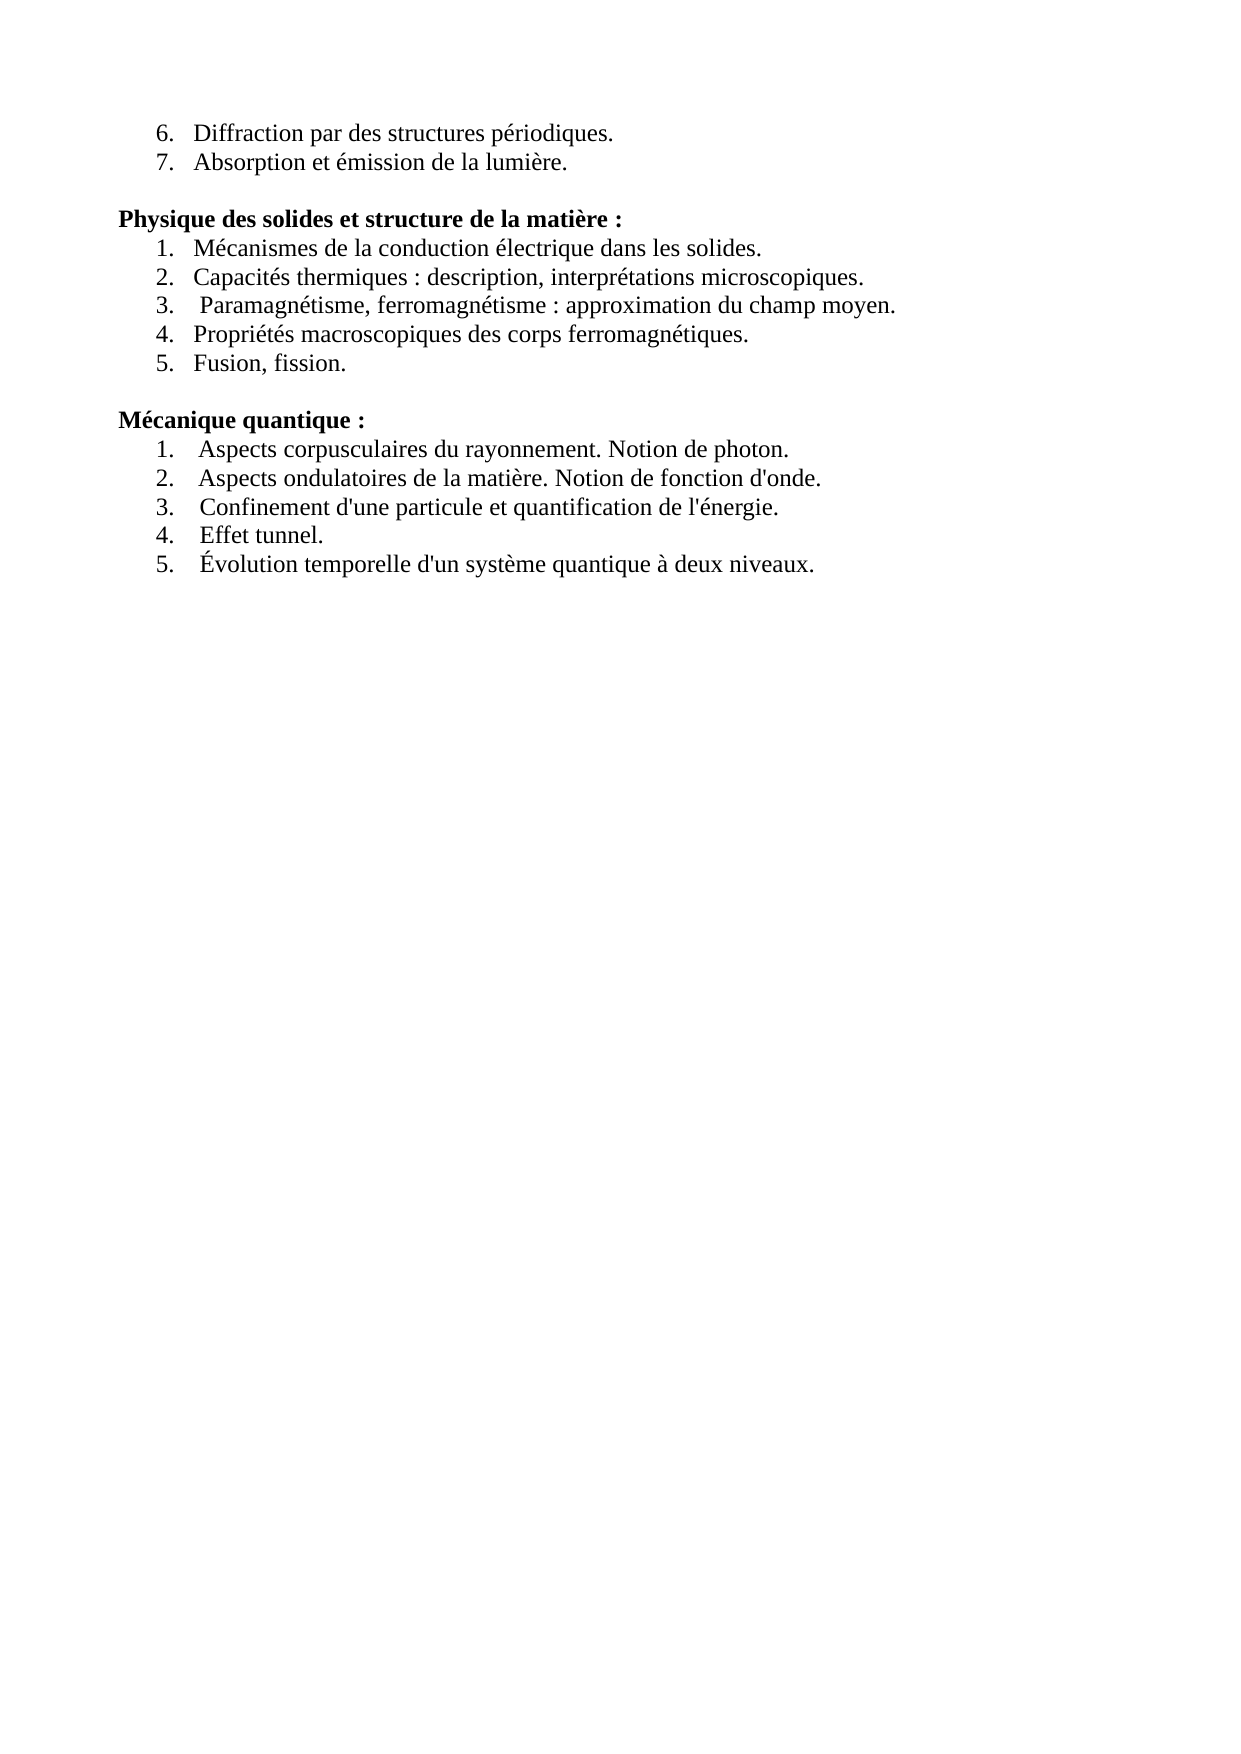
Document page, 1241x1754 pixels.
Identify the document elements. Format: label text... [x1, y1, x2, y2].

list Évolution temporelle d'un système quantique à deux niveaux. [156, 549, 1122, 578]
list Aspects ondulatoires de la matière. Notion de fonction d'onde. [156, 463, 1122, 492]
text Physique des solides et structure de la matière : [118, 204, 1122, 233]
list Fusion, fission. [156, 348, 1122, 377]
list Mécanismes de la conduction électrique dans les solides. [156, 233, 1122, 262]
list Effet tunnel. [156, 521, 1122, 549]
list Absorption et émission de la lumière. [156, 147, 1122, 176]
list Aspects corpusculaires du rayonnement. Notion de photon. [156, 434, 1122, 463]
list Propriétés macroscopiques des corps ferromagnétiques. [156, 319, 1122, 348]
text Mécanique quantique : [118, 406, 1122, 434]
list Capacités thermiques : description, interprétations microscopiques. [156, 262, 1122, 291]
list Paramagnétisme, ferromagnétisme : approximation du champ moyen. [156, 291, 1122, 319]
list Diffraction par des structures périodiques. [156, 118, 1122, 147]
list Confinement d'une particule et quantification de l'énergie. [156, 492, 1122, 521]
